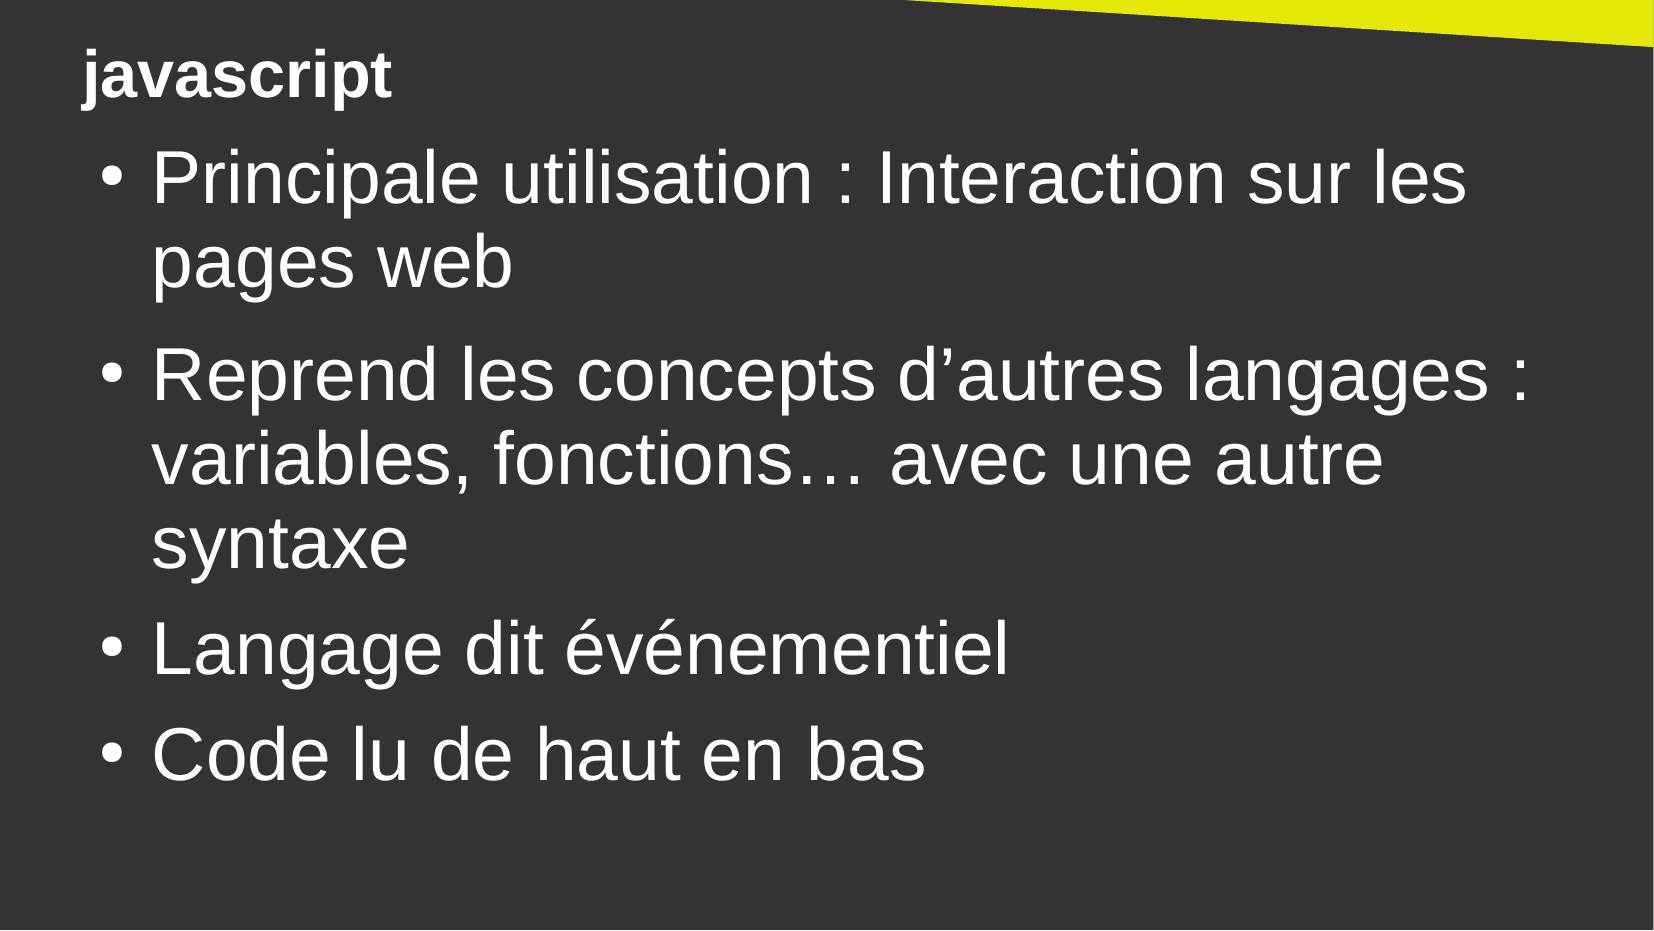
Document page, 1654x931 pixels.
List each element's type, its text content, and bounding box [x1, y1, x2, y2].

title javascript [82, 37, 1571, 114]
list Principale utilisation : Interaction sur les pages web Reprend les concepts d’autres langages : variables, fonctions… avec une autre syntaxe Langage dit événementiel Code lu de haut en bas [80, 135, 1620, 827]
text_box [903, 0, 1654, 48]
